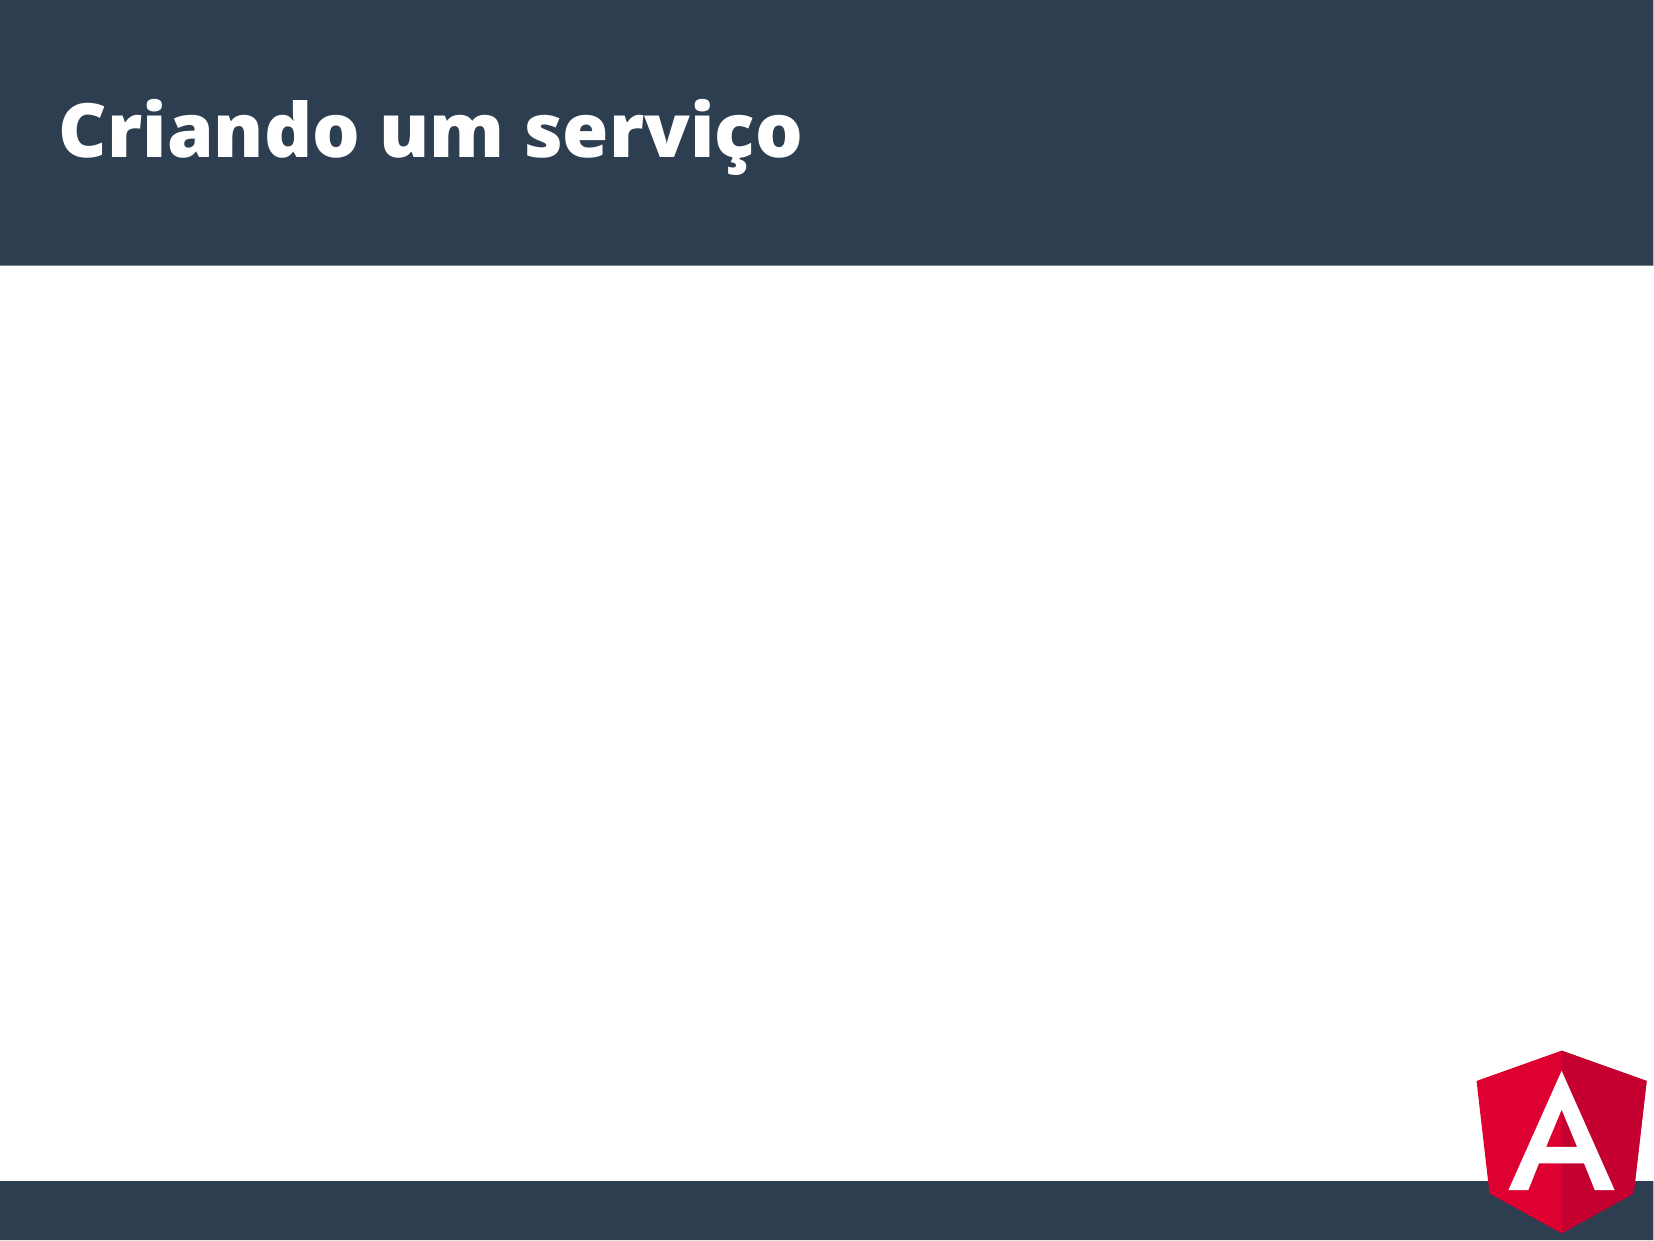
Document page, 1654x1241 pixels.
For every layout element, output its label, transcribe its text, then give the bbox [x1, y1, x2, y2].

title Criando um serviço [59, 49, 1595, 207]
picture [1446, 1022, 1654, 1241]
